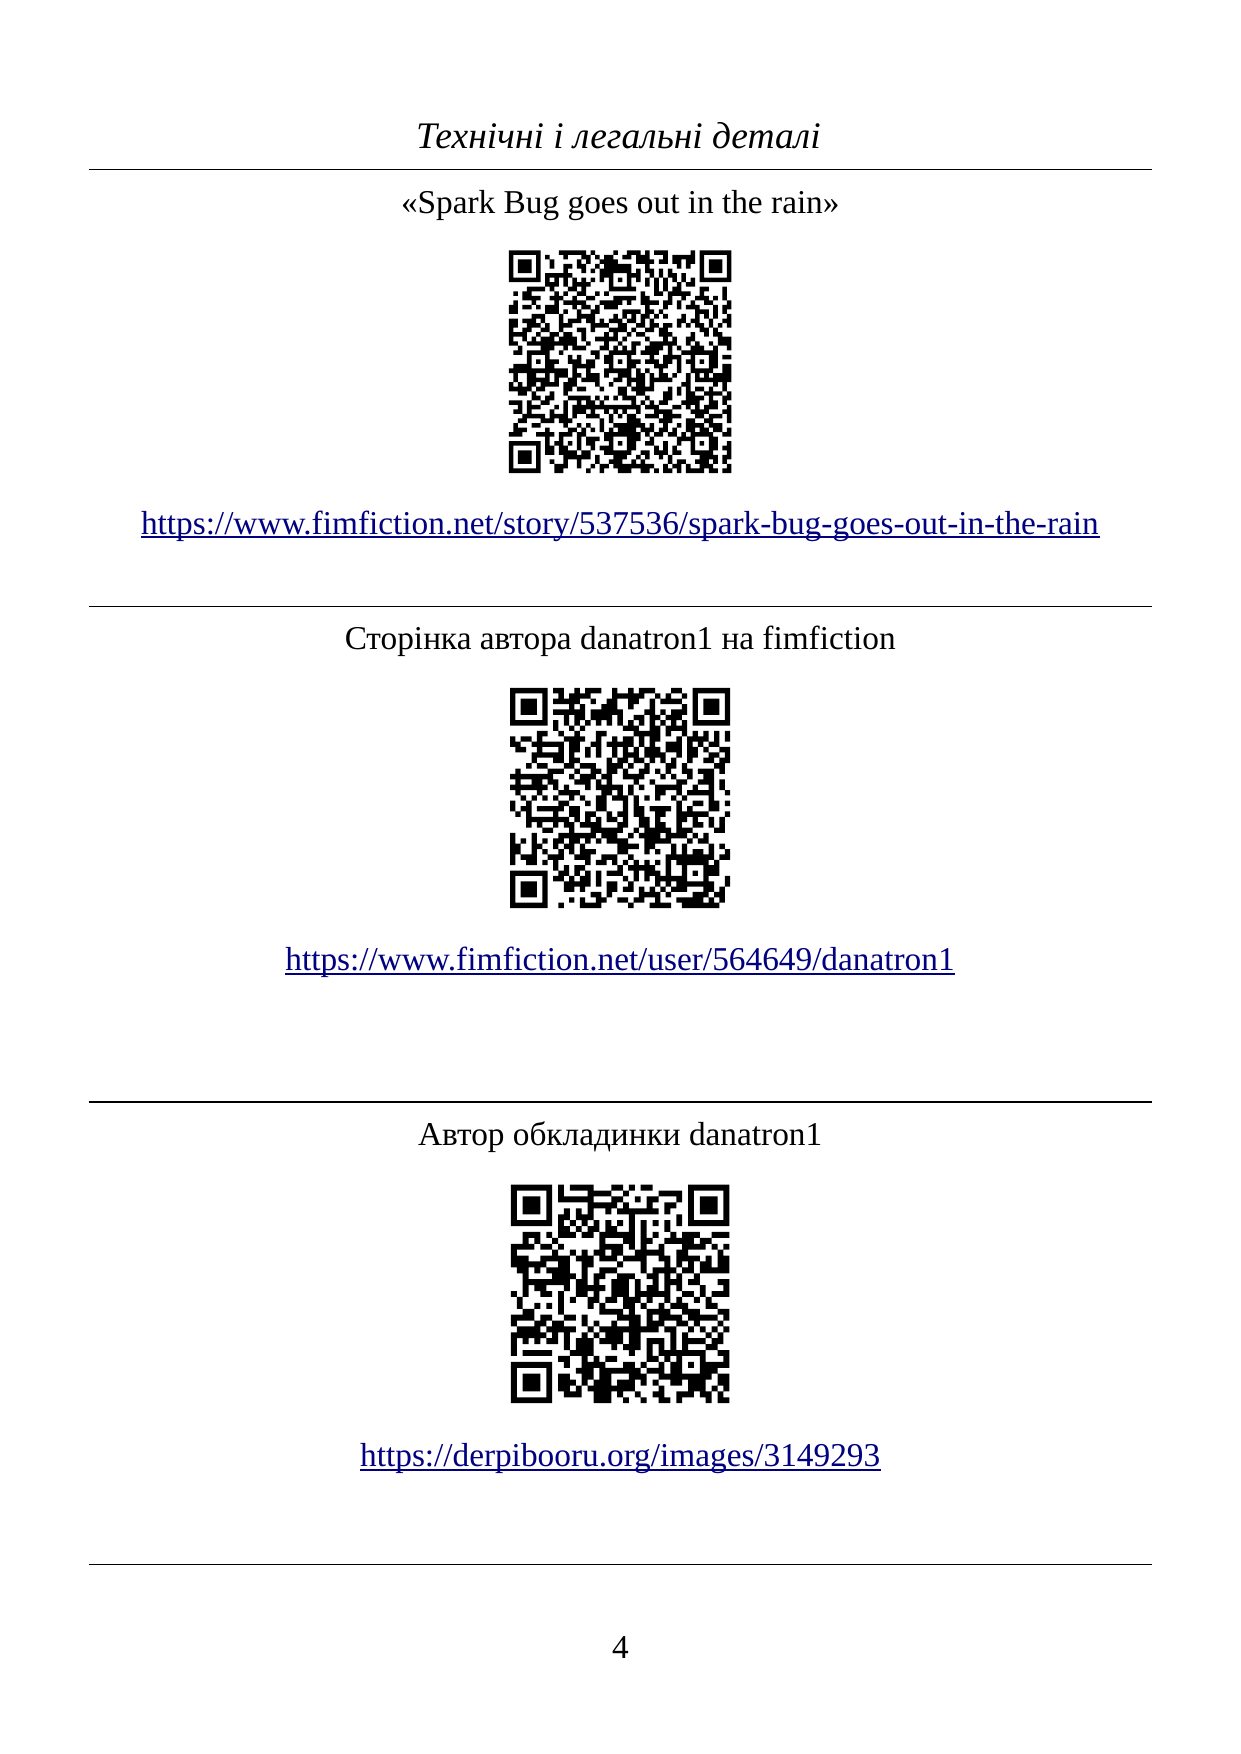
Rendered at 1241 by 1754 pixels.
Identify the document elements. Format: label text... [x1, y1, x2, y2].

table_cell https://www.fimfiction.net/user/564649/danatron1 [89, 928, 1152, 1101]
table_cell https://derpibooru.org/images/3149293 [89, 1424, 1152, 1564]
table_header «Spark Bug goes out in the rain» [89, 170, 1152, 232]
table_cell Автор обкладинки danatron1 [89, 1103, 1152, 1164]
table_cell Сторінка автора danatron1 на fimfiction [89, 607, 1152, 668]
subtitle Технічні і легальні деталі [88, 113, 1152, 157]
table_cell [89, 1164, 1152, 1424]
table_cell [89, 668, 1152, 928]
table_cell https://www.fimfiction.net/story/537536/spark-bug-goes-out-in-the-rain [89, 492, 1152, 606]
table_cell [89, 232, 1152, 492]
